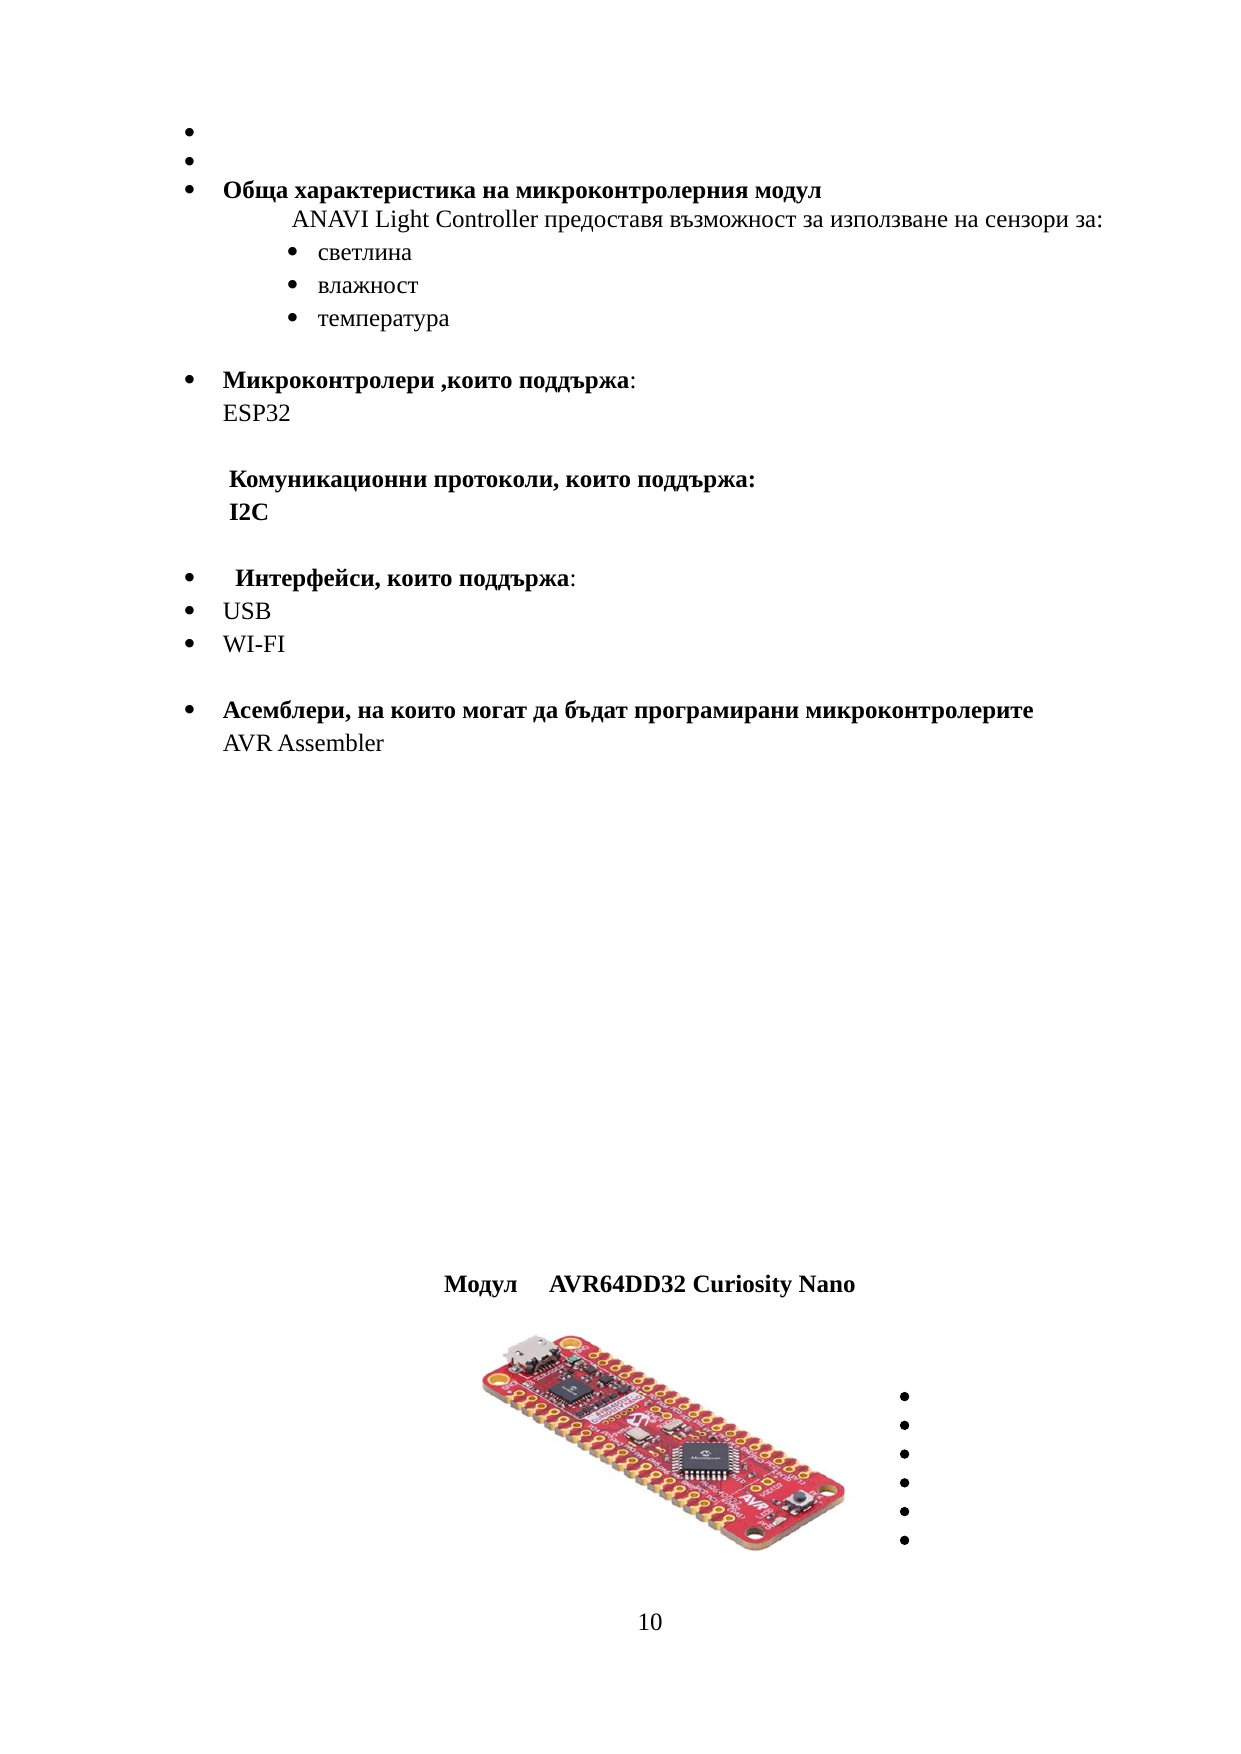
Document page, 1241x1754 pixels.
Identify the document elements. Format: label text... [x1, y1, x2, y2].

text AVR Assembler [223, 728, 1152, 757]
list светлина [223, 237, 1152, 266]
list WI-FI [185, 629, 1152, 658]
picture [436, 1302, 863, 1576]
list температура [223, 303, 1152, 332]
list USB [185, 596, 1152, 625]
text ANAVI Light Controller предоставя възможност за използване на сензори за: [223, 204, 1152, 233]
list влажност [223, 270, 1152, 299]
text I2C [229, 497, 1152, 526]
list Интерфейси, които поддържа: [185, 563, 1152, 592]
text Комуникационни протоколи, които поддържа: [229, 464, 1152, 493]
list Микроконтролери ,които поддържа: [185, 365, 1152, 394]
text ESP32 [223, 398, 1152, 427]
text Модул AVR64DD32 Curiosity Nano [148, 1269, 1152, 1298]
list Асемблери, на които могат да бъдат програмирани микроконтролерите [185, 695, 1152, 724]
list Обща характеристика на микроконтролерния модул [185, 176, 1152, 204]
